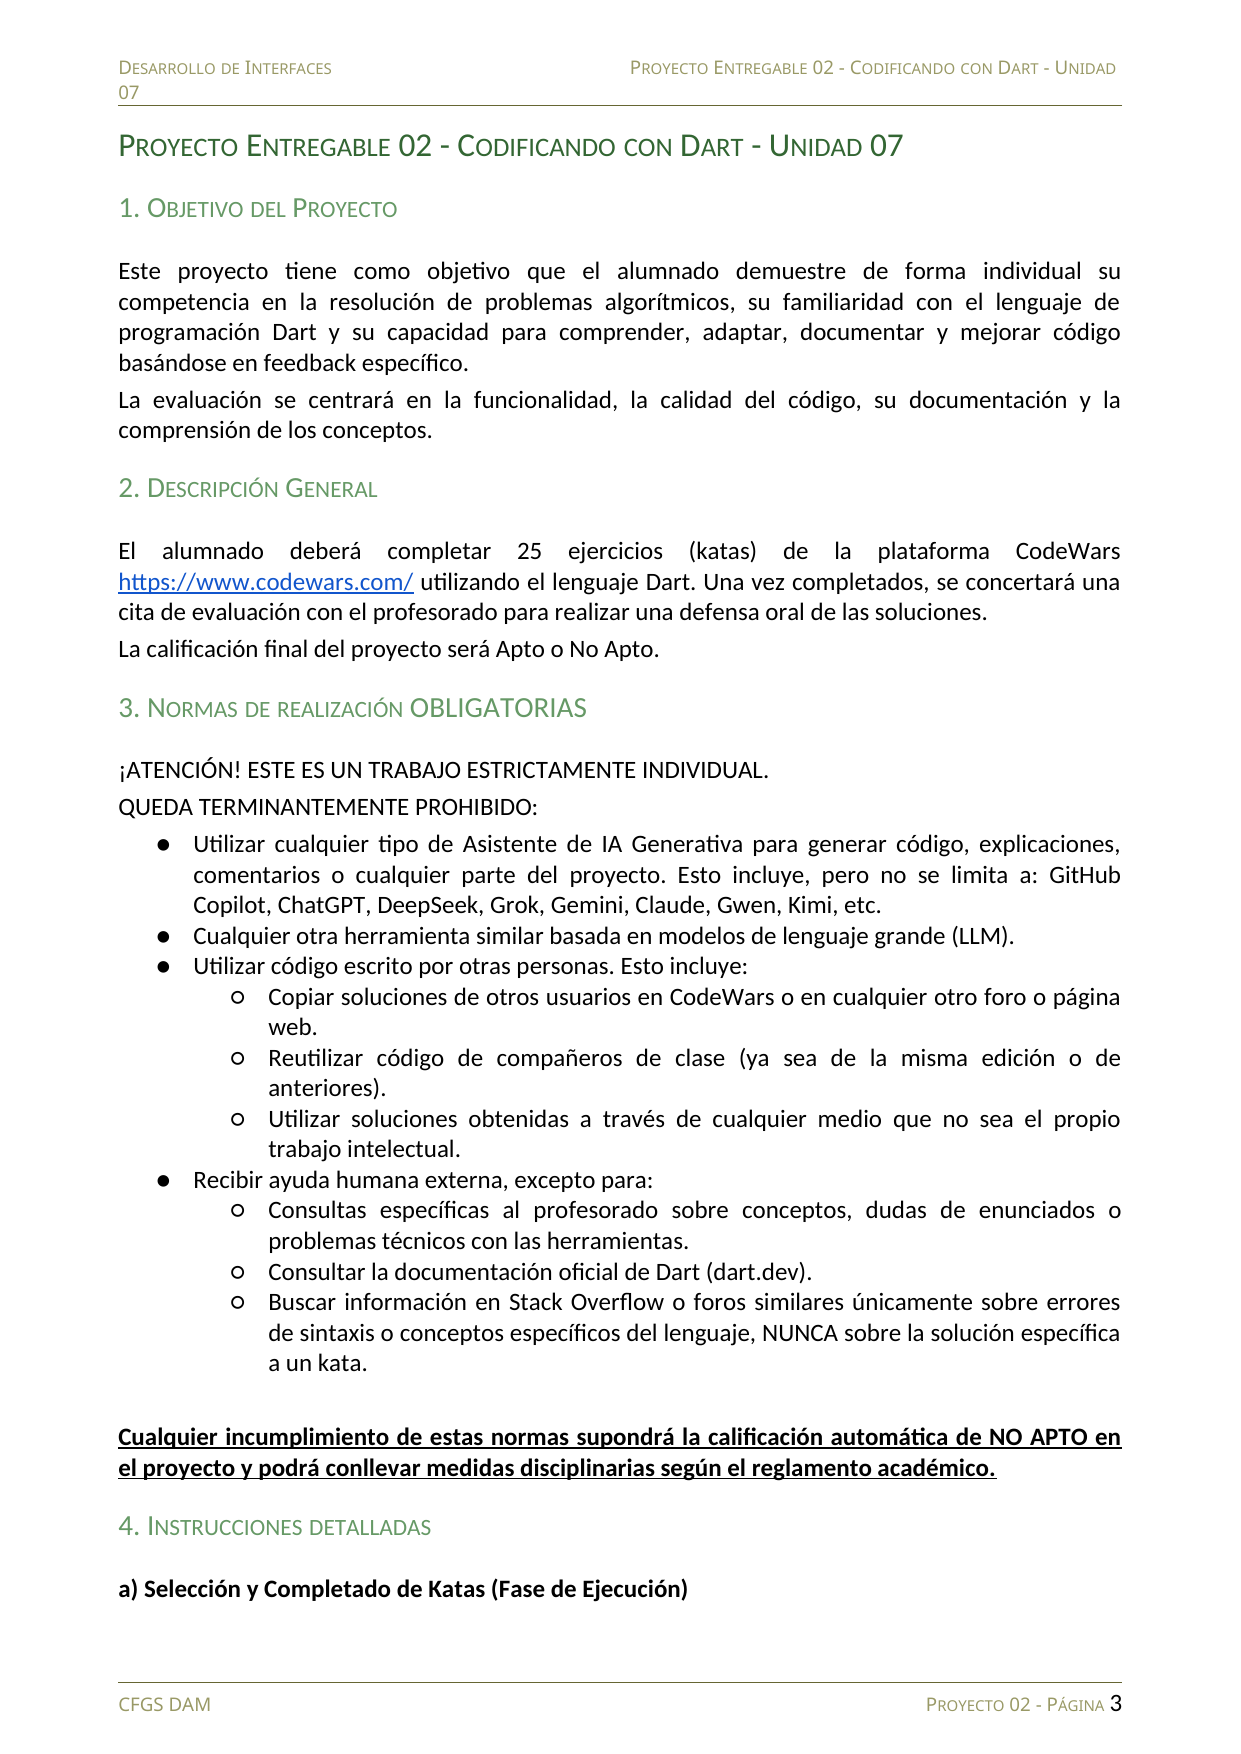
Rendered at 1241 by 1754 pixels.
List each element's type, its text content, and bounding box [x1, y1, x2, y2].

list Copiar soluciones de otros usuarios en CodeWars o en cualquier otro foro o página web. [231, 981, 1122, 1042]
list Consultar la documentación oficial de Dart (dart.dev). [231, 1256, 1122, 1286]
list Utilizar soluciones obtenidas a través de cualquier medio que no sea el propio trabajo intelectual. [231, 1103, 1122, 1164]
text ¡ATENCIÓN! ESTE ES UN TRABAJO ESTRICTAMENTE INDIVIDUAL. [118, 754, 1122, 785]
text Proyecto Entregable 02 - Codificando con Dart - Unidad 07 [118, 124, 1122, 165]
text el proyecto y podrá conllevar medidas disciplinarias según el reglamento académico. [118, 1449, 1122, 1482]
text El alumnado deberá completar 25 ejercicios (katas) de la plataforma CodeWars https://www.codewars.com/ utilizando el lenguaje Dart. Una vez completados, se concertará una cita de evaluación con el profesorado para realizar una defensa oral de las soluciones. [118, 535, 1122, 627]
subtitle 1. Objetivo del Proyecto [118, 189, 1122, 225]
subtitle 4. Instrucciones detalladas [118, 1507, 1122, 1543]
text QUEDA TERMINANTEMENTE PROHIBIDO: [118, 791, 1122, 822]
list Buscar información en Stack Overflow o foros similares únicamente sobre errores de sintaxis o conceptos específicos del lenguaje, NUNCA sobre la solución específica a un kata. [231, 1286, 1122, 1378]
subtitle 3. Normas de realización OBLIGATORIAS [118, 689, 1122, 724]
list Recibir ayuda humana externa, excepto para: [156, 1164, 1122, 1194]
text La evaluación se centrará en la funcionalidad, la calidad del código, su documentación y la comprensión de los conceptos. [118, 384, 1122, 445]
text a) Selección y Completado de Katas (Fase de Ejecución) [118, 1573, 1122, 1603]
list Cualquier otra herramienta similar basada en modelos de lenguaje grande (LLM). [156, 920, 1122, 950]
text La calificación final del proyecto será Apto o No Apto. [118, 633, 1122, 664]
text Este proyecto tiene como objetivo que el alumnado demuestre de forma individual su competencia en la resolución de problemas algorítmicos, su familiaridad con el lenguaje de programación Dart y su capacidad para comprender, adaptar, documentar y mejorar código basándose en feedback específico. [118, 255, 1122, 377]
list Reutilizar código de compañeros de clase (ya sea de la misma edición o de anteriores). [231, 1042, 1122, 1103]
text Cualquier incumplimiento de estas normas supondrá la calificación automática de NO APTO en [118, 1421, 1122, 1447]
subtitle 2. Descripción General [118, 469, 1122, 505]
list Consultas específicas al profesorado sobre conceptos, dudas de enunciados o problemas técnicos con las herramientas. [231, 1194, 1122, 1256]
list Utilizar cualquier tipo de Asistente de IA Generativa para generar código, explicaciones, comentarios o cualquier parte del proyecto. Esto incluye, pero no se limita a: GitHub Copilot, ChatGPT, DeepSeek, Grok, Gemini, Claude, Gwen, Kimi, etc. [156, 828, 1122, 920]
list Utilizar código escrito por otras personas. Esto incluye: [156, 950, 1122, 981]
